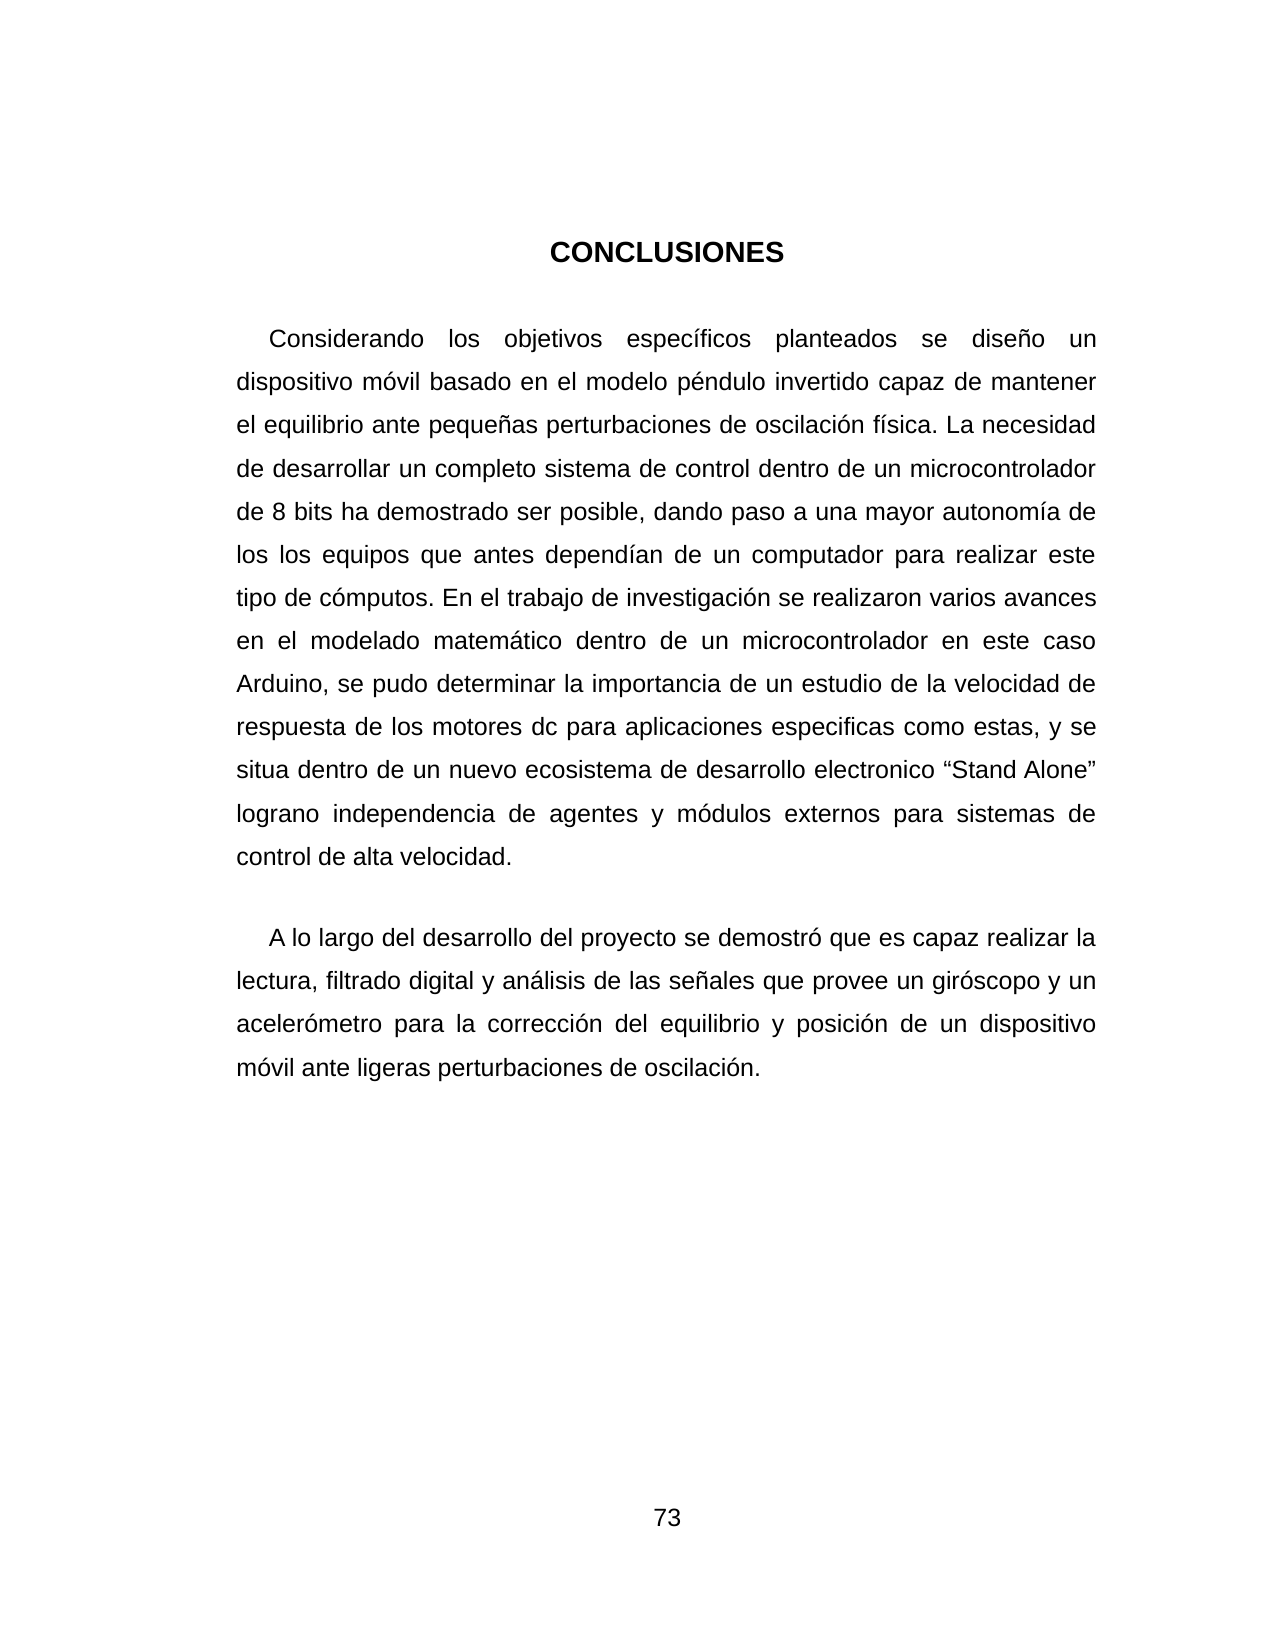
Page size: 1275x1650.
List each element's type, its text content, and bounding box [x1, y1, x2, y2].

subtitle CONCLUSIONES [236, 235, 1098, 269]
text A lo largo del desarrollo del proyecto se demostró que es capaz realizar la lectura, filtrado digital y análisis de las señales que provee un giróscopo y un acelerómetro para la corrección del equilibrio y posición de un dispositivo móvil ante ligeras perturbaciones de oscilación. [236, 923, 1098, 1081]
text Considerando los objetivos específicos planteados se diseño un dispositivo móvil basado en el modelo péndulo invertido capaz de mantener el equilibrio ante pequeñas perturbaciones de oscilación física. La necesidad de desarrollar un completo sistema de control dentro de un microcontrolador de 8 bits ha demostrado ser posible, dando paso a una mayor autonomía de los los equipos que antes dependían de un computador para realizar este tipo de cómputos. En el trabajo de investigación se realizaron varios avances en el modelado matemático dentro de un microcontrolador en este caso Arduino, se pudo determinar la importancia de un estudio de la velocidad de respuesta de los motores dc para aplicaciones especificas como estas, y se situa dentro de un nuevo ecosistema de desarrollo electronico “Stand Alone” lograno independencia de agentes y módulos externos para sistemas de control de alta velocidad. [236, 324, 1098, 870]
